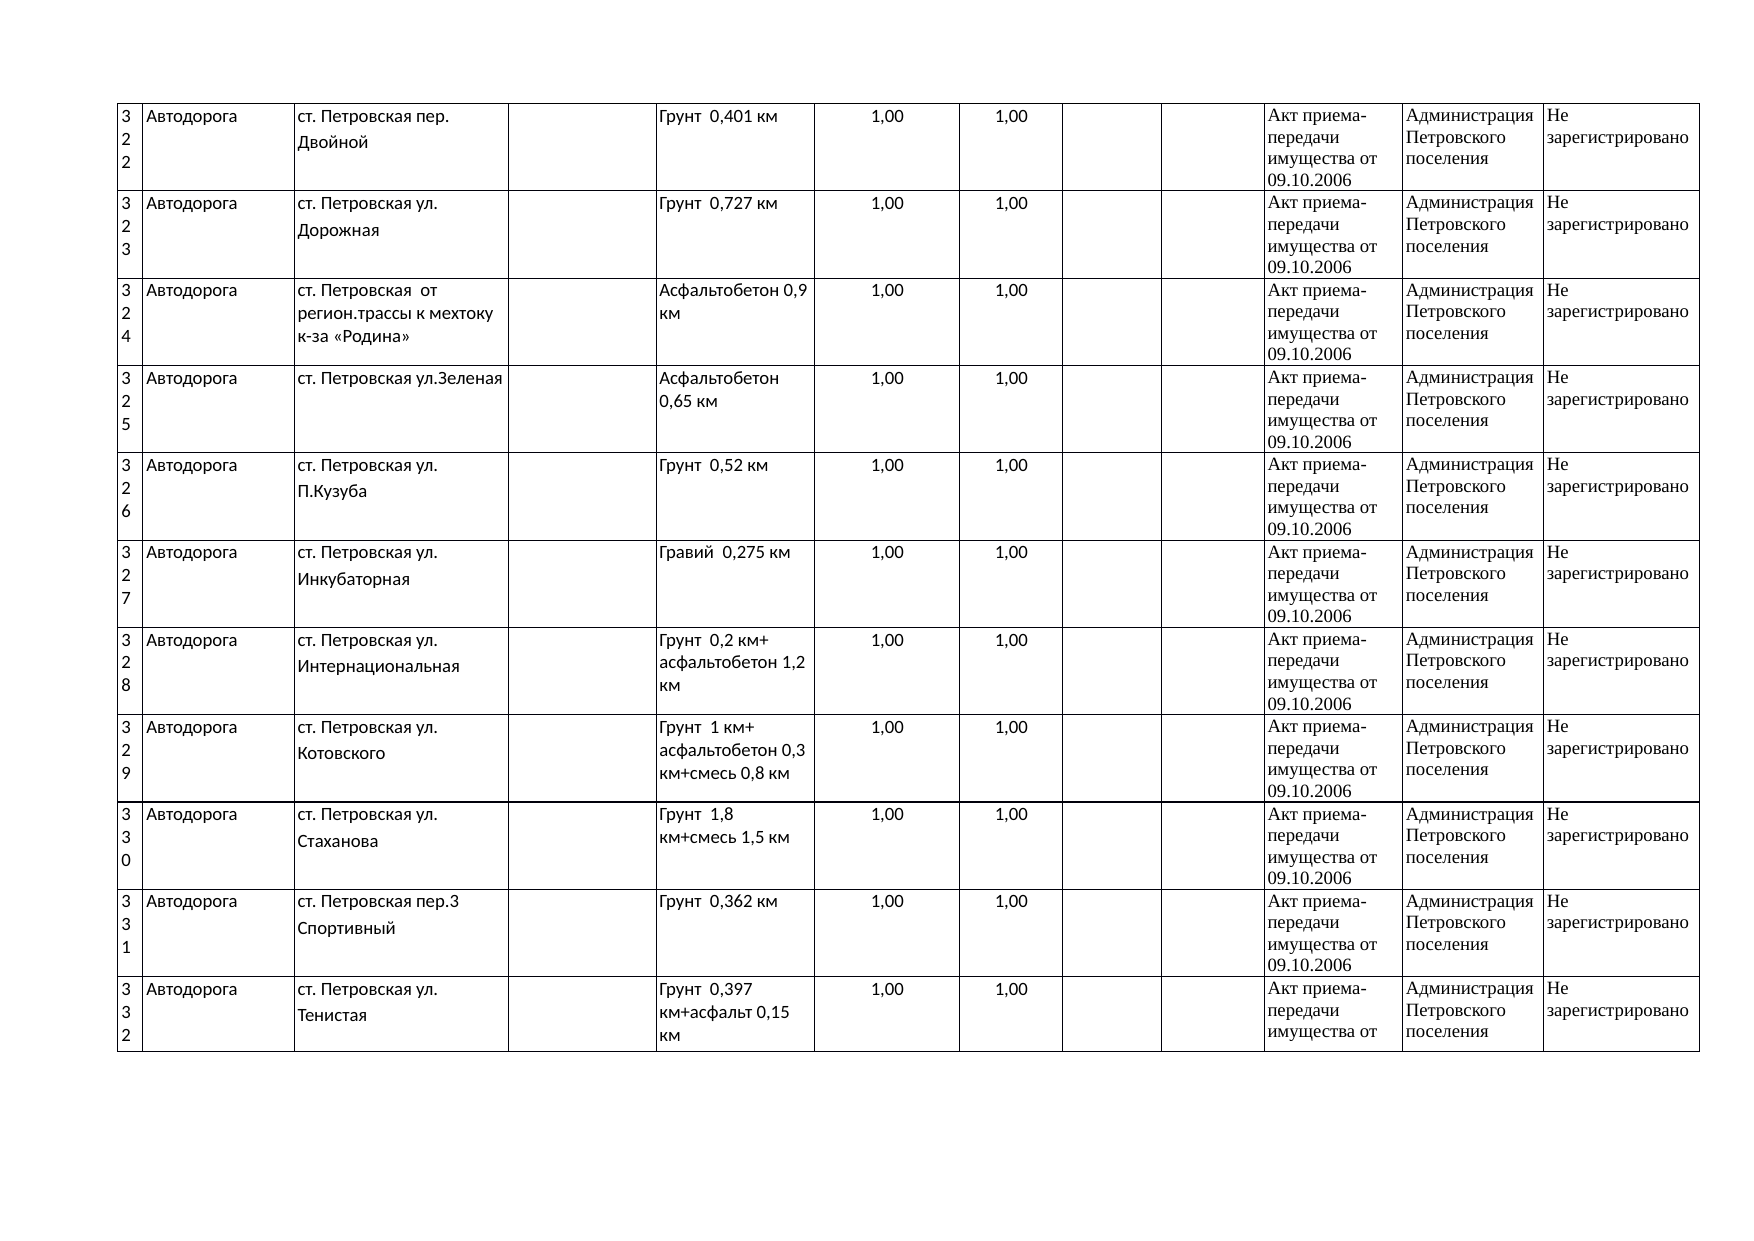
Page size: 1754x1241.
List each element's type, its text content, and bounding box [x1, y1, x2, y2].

table_cell ст. Петровская от регион.трассы к мехтоку к-за «Родина» [295, 279, 508, 365]
table_cell Акт приема-передачи имущества от 09.10.2006 [1265, 890, 1402, 976]
table_cell ст. Петровская ул. Тенистая [295, 977, 508, 1051]
table_cell [1063, 453, 1161, 539]
table_cell Автодорога [143, 890, 294, 976]
table_cell Акт приема-передачи имущества от 09.10.2006 [1265, 453, 1402, 539]
table_cell ст. Петровская ул. Дорожная [295, 191, 508, 278]
table_cell [1063, 279, 1161, 365]
table_cell [1063, 541, 1161, 627]
table_cell [1162, 366, 1264, 452]
table_cell 328 [118, 628, 142, 714]
table_cell ст. Петровская пер.3 Спортивный [295, 890, 508, 976]
table_cell Асфальтобетон 0,9 км [657, 279, 814, 365]
table_cell [1162, 453, 1264, 539]
table_cell Автодорога [143, 628, 294, 714]
table_cell 322 [118, 104, 142, 190]
table_cell Акт приема-передачи имущества от 09.10.2006 [1265, 541, 1402, 627]
table_cell 1,00 [960, 715, 1062, 801]
table_cell Не зарегистрировано [1544, 977, 1699, 1051]
table_cell [1063, 890, 1161, 976]
table_cell 1,00 [815, 628, 959, 714]
table_cell Администрация Петровского поселения [1403, 453, 1543, 539]
table_cell ст. Петровская ул.Зеленая [295, 366, 508, 452]
table_cell Администрация Петровского поселения [1403, 715, 1543, 801]
table_cell [1063, 803, 1161, 889]
table_cell [1162, 890, 1264, 976]
table_cell 1,00 [960, 890, 1062, 976]
table_cell [509, 890, 656, 976]
table_cell 1,00 [815, 453, 959, 539]
table_cell 1,00 [960, 366, 1062, 452]
table_cell Грунт 0,727 км [657, 191, 814, 278]
table_cell 1,00 [960, 803, 1062, 889]
table_cell Автодорога [143, 977, 294, 1051]
table_cell [1162, 715, 1264, 801]
table_cell [509, 977, 656, 1051]
table_cell 1,00 [960, 279, 1062, 365]
table_cell Акт приема-передачи имущества от 09.10.2006 [1265, 803, 1402, 889]
table_cell 329 [118, 715, 142, 801]
table_cell Администрация Петровского поселения [1403, 366, 1543, 452]
table_cell ст. Петровская пер. Двойной [295, 104, 508, 190]
table_cell Грунт 0,401 км [657, 104, 814, 190]
table_cell [1162, 803, 1264, 889]
table_cell Не зарегистрировано [1544, 628, 1699, 714]
table_cell Акт приема-передачи имущества от 09.10.2006 [1265, 366, 1402, 452]
table_cell 1,00 [815, 104, 959, 190]
table_cell Автодорога [143, 279, 294, 365]
table_cell [1063, 366, 1161, 452]
table_cell Администрация Петровского поселения [1403, 628, 1543, 714]
table_cell Администрация Петровского поселения [1403, 191, 1543, 278]
table_cell 1,00 [815, 803, 959, 889]
table_cell Акт приема-передачи имущества от 09.10.2006 [1265, 191, 1402, 278]
table_cell 326 [118, 453, 142, 539]
table_cell Автодорога [143, 715, 294, 801]
table_cell 1,00 [960, 628, 1062, 714]
table_cell Акт приема-передачи имущества от 09.10.2006 [1265, 104, 1402, 190]
table_cell Акт приема-передачи имущества от 09.10.2006 [1265, 715, 1402, 801]
table_cell [509, 541, 656, 627]
table_cell Не зарегистрировано [1544, 715, 1699, 801]
table_cell 1,00 [960, 453, 1062, 539]
table_cell Акт приема-передачи имущества от [1265, 977, 1402, 1051]
table_cell Асфальтобетон 0,65 км [657, 366, 814, 452]
table_cell Акт приема-передачи имущества от 09.10.2006 [1265, 628, 1402, 714]
table_cell Грунт 0,362 км [657, 890, 814, 976]
table_cell ст. Петровская ул. Котовского [295, 715, 508, 801]
table_cell Автодорога [143, 104, 294, 190]
table_cell [1162, 104, 1264, 190]
table_cell [509, 628, 656, 714]
table_cell Автодорога [143, 803, 294, 889]
table_cell ст. Петровская ул. Инкубаторная [295, 541, 508, 627]
table_cell [509, 279, 656, 365]
table_cell 330 [118, 803, 142, 889]
table_cell Не зарегистрировано [1544, 890, 1699, 976]
table_cell 327 [118, 541, 142, 627]
table_cell 1,00 [815, 715, 959, 801]
table_cell Администрация Петровского поселения [1403, 541, 1543, 627]
table_cell ст. Петровская ул. Интернациональная [295, 628, 508, 714]
table_cell Автодорога [143, 453, 294, 539]
table_cell 323 [118, 191, 142, 278]
table_cell Гравий 0,275 км [657, 541, 814, 627]
table_cell ст. Петровская ул. Стаханова [295, 803, 508, 889]
table_cell Грунт 0,397 км+асфальт 0,15 км [657, 977, 814, 1051]
table_cell Не зарегистрировано [1544, 803, 1699, 889]
table_cell [509, 191, 656, 278]
table_cell Не зарегистрировано [1544, 541, 1699, 627]
table_cell 325 [118, 366, 142, 452]
table_cell [509, 453, 656, 539]
table_cell Не зарегистрировано [1544, 366, 1699, 452]
table_cell Администрация Петровского поселения [1403, 977, 1543, 1051]
table_cell 1,00 [815, 191, 959, 278]
table_cell [1162, 279, 1264, 365]
table_cell 1,00 [815, 366, 959, 452]
table_cell Администрация Петровского поселения [1403, 803, 1543, 889]
table_cell Администрация Петровского поселения [1403, 104, 1543, 190]
table_cell [1063, 628, 1161, 714]
table_cell ст. Петровская ул. П.Кузуба [295, 453, 508, 539]
table_cell 331 [118, 890, 142, 976]
table_cell [509, 803, 656, 889]
table_cell Автодорога [143, 541, 294, 627]
table_cell Грунт 0,2 км+ асфальтобетон 1,2 км [657, 628, 814, 714]
table_cell [509, 366, 656, 452]
table_cell Администрация Петровского поселения [1403, 890, 1543, 976]
table_cell 332 [118, 977, 142, 1051]
table_cell 1,00 [815, 279, 959, 365]
table_cell 1,00 [960, 541, 1062, 627]
table_cell Не зарегистрировано [1544, 453, 1699, 539]
table_cell [509, 104, 656, 190]
table_cell 1,00 [815, 890, 959, 976]
table_cell [1162, 191, 1264, 278]
table_cell Администрация Петровского поселения [1403, 279, 1543, 365]
table_cell Не зарегистрировано [1544, 191, 1699, 278]
table_cell [1063, 191, 1161, 278]
table_cell Грунт 1 км+ асфальтобетон 0,3 км+смесь 0,8 км [657, 715, 814, 801]
table_cell Автодорога [143, 366, 294, 452]
table_cell Автодорога [143, 191, 294, 278]
table_cell [1162, 628, 1264, 714]
table_cell [1162, 977, 1264, 1051]
table_cell Акт приема-передачи имущества от 09.10.2006 [1265, 279, 1402, 365]
table_cell 1,00 [815, 977, 959, 1051]
table_cell [1063, 715, 1161, 801]
table_cell [1162, 541, 1264, 627]
table_cell Грунт 0,52 км [657, 453, 814, 539]
table_cell 1,00 [960, 191, 1062, 278]
table_cell Не зарегистрировано [1544, 279, 1699, 365]
table_cell [1063, 104, 1161, 190]
table_cell Грунт 1,8 км+смесь 1,5 км [657, 803, 814, 889]
table_cell 1,00 [815, 541, 959, 627]
table_cell Не зарегистрировано [1544, 104, 1699, 190]
table_cell 324 [118, 279, 142, 365]
table_cell [1063, 977, 1161, 1051]
table_cell 1,00 [960, 977, 1062, 1051]
table_cell [509, 715, 656, 801]
table_cell 1,00 [960, 104, 1062, 190]
